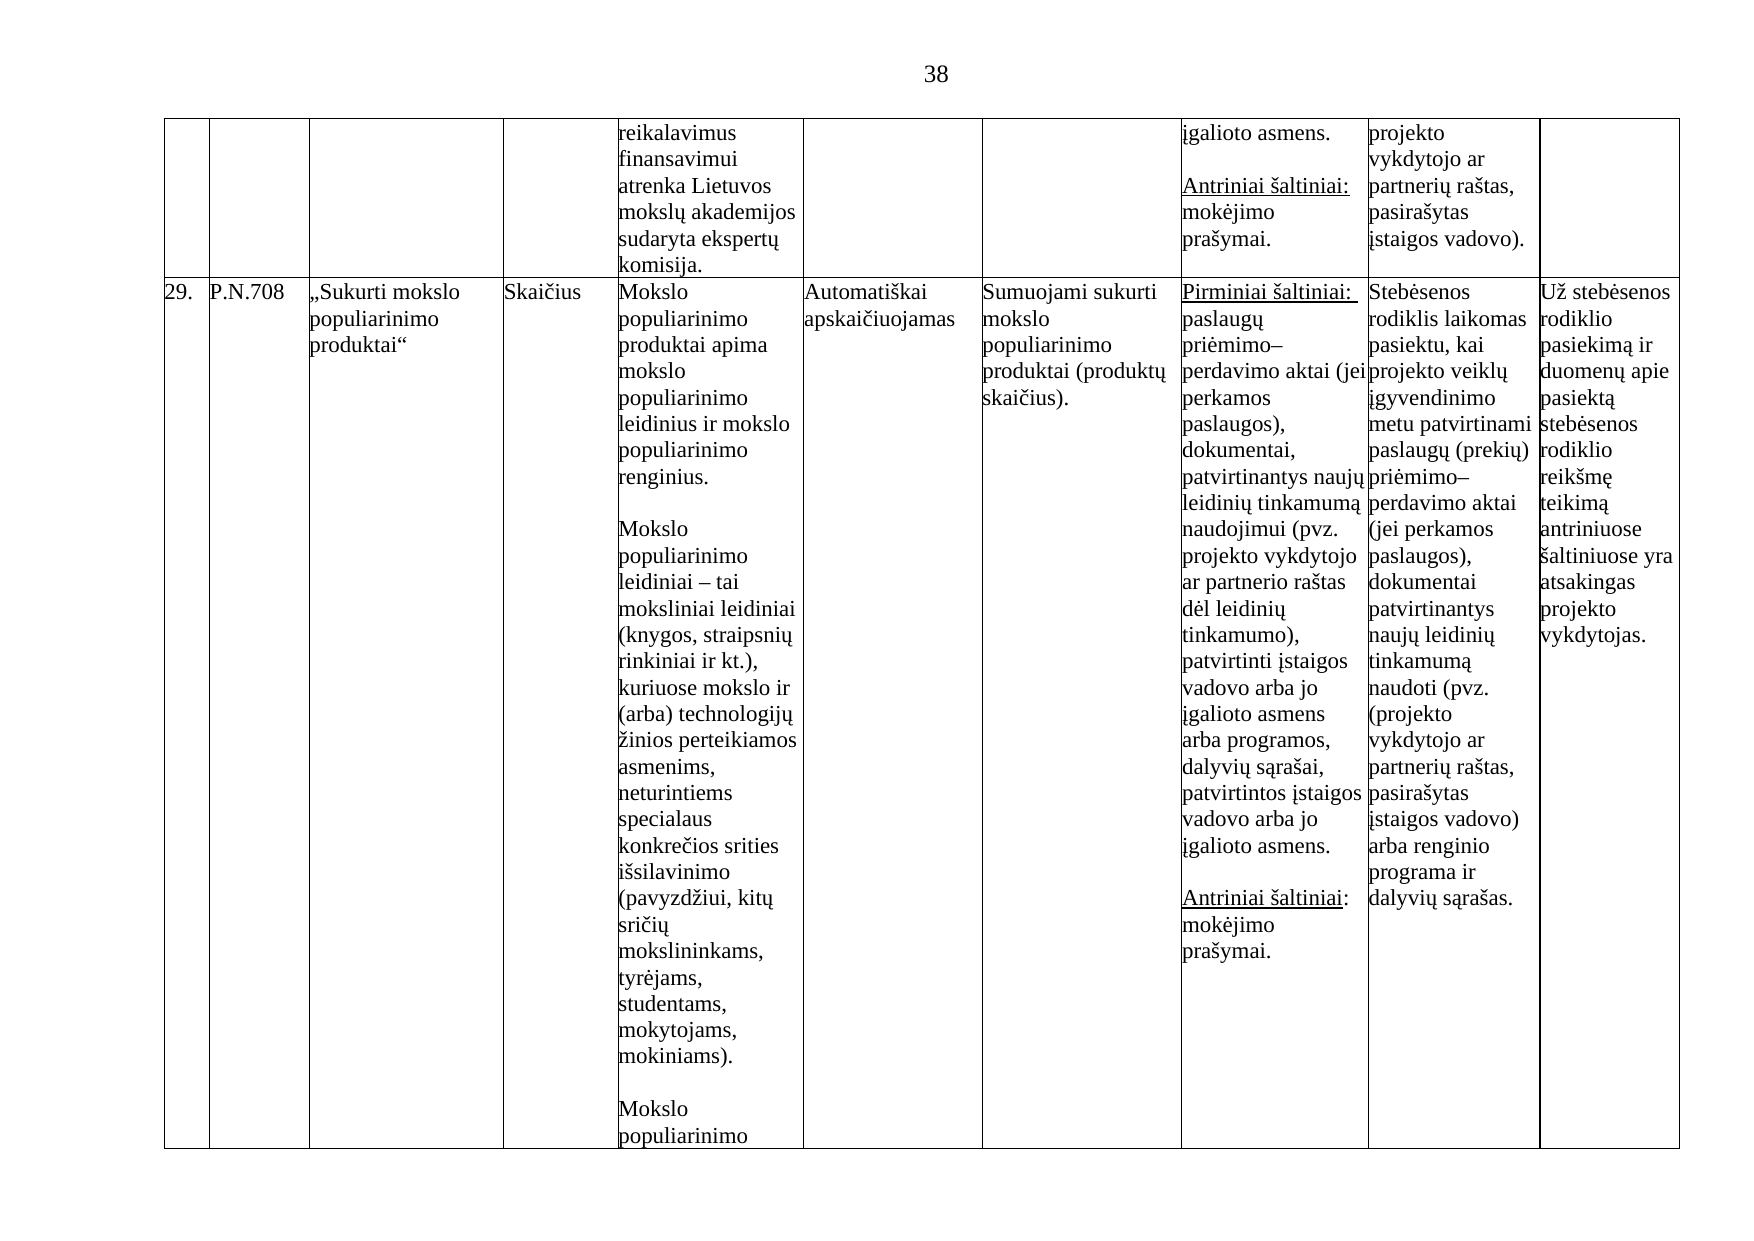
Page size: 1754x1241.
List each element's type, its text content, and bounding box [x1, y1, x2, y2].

table_cell „Sukurti mokslo populiarinimo produktai“ [310, 278, 503, 1148]
table_cell Automatiškai apskaičiuojamas [804, 278, 982, 1148]
table_cell [804, 119, 982, 277]
table_cell [210, 119, 309, 277]
table_cell Mokslo populiarinimo produktai apima mokslo populiarinimo leidinius ir mokslo populiarinimo renginius. Mokslo populiarinimo leidiniai – tai moksliniai leidiniai (knygos, straipsnių rinkiniai ir kt.), kuriuose mokslo ir (arba) technologijų žinios perteikiamos asmenims, neturintiems specialaus konkrečios srities išsilavinimo (pavyzdžiui, kitų sričių mokslininkams, tyrėjams, studentams, mokytojams, mokiniams). Mokslo populiarinimo [619, 278, 803, 1148]
table_cell Sumuojami sukurti mokslo populiarinimo produktai (produktų skaičius). [983, 278, 1181, 1148]
table_cell reikalavimus finansavimui atrenka Lietuvos mokslų akademijos sudaryta ekspertų komisija. [619, 119, 803, 277]
table_cell [1541, 119, 1679, 277]
table_cell projekto vykdytojo ar partnerių raštas, pasirašytas įstaigos vadovo). [1369, 119, 1539, 277]
table_cell Už stebėsenos rodiklio pasiekimą ir duomenų apie pasiektą stebėsenos rodiklio reikšmę teikimą antriniuose šaltiniuose yra atsakingas projekto vykdytojas. [1541, 278, 1679, 1148]
table_cell įgalioto asmens. Antriniai šaltiniai: mokėjimo prašymai. [1182, 119, 1368, 277]
table_cell [310, 119, 503, 277]
table_cell Skaičius [504, 278, 618, 1148]
table_cell [983, 119, 1181, 277]
table_cell P.N.708 [210, 278, 309, 1148]
table_cell Pirminiai šaltiniai: paslaugų priėmimo–perdavimo aktai (jei perkamos paslaugos), dokumentai, patvirtinantys naujų leidinių tinkamumą naudojimui (pvz. projekto vykdytojo ar partnerio raštas dėl leidinių tinkamumo), patvirtinti įstaigos vadovo arba jo įgalioto asmens arba programos, dalyvių sąrašai, patvirtintos įstaigos vadovo arba jo įgalioto asmens. Antriniai šaltiniai: mokėjimo prašymai. [1182, 278, 1368, 1148]
table_cell Stebėsenos rodiklis laikomas pasiektu, kai projekto veiklų įgyvendinimo metu patvirtinami paslaugų (prekių) priėmimo–perdavimo aktai (jei perkamos paslaugos), dokumentai patvirtinantys naujų leidinių tinkamumą naudoti (pvz. (projekto vykdytojo ar partnerių raštas, pasirašytas įstaigos vadovo) arba renginio programa ir dalyvių sąrašas. [1369, 278, 1539, 1148]
table_cell [504, 119, 618, 277]
table_cell [165, 119, 209, 277]
table_cell 29. [165, 278, 209, 1148]
